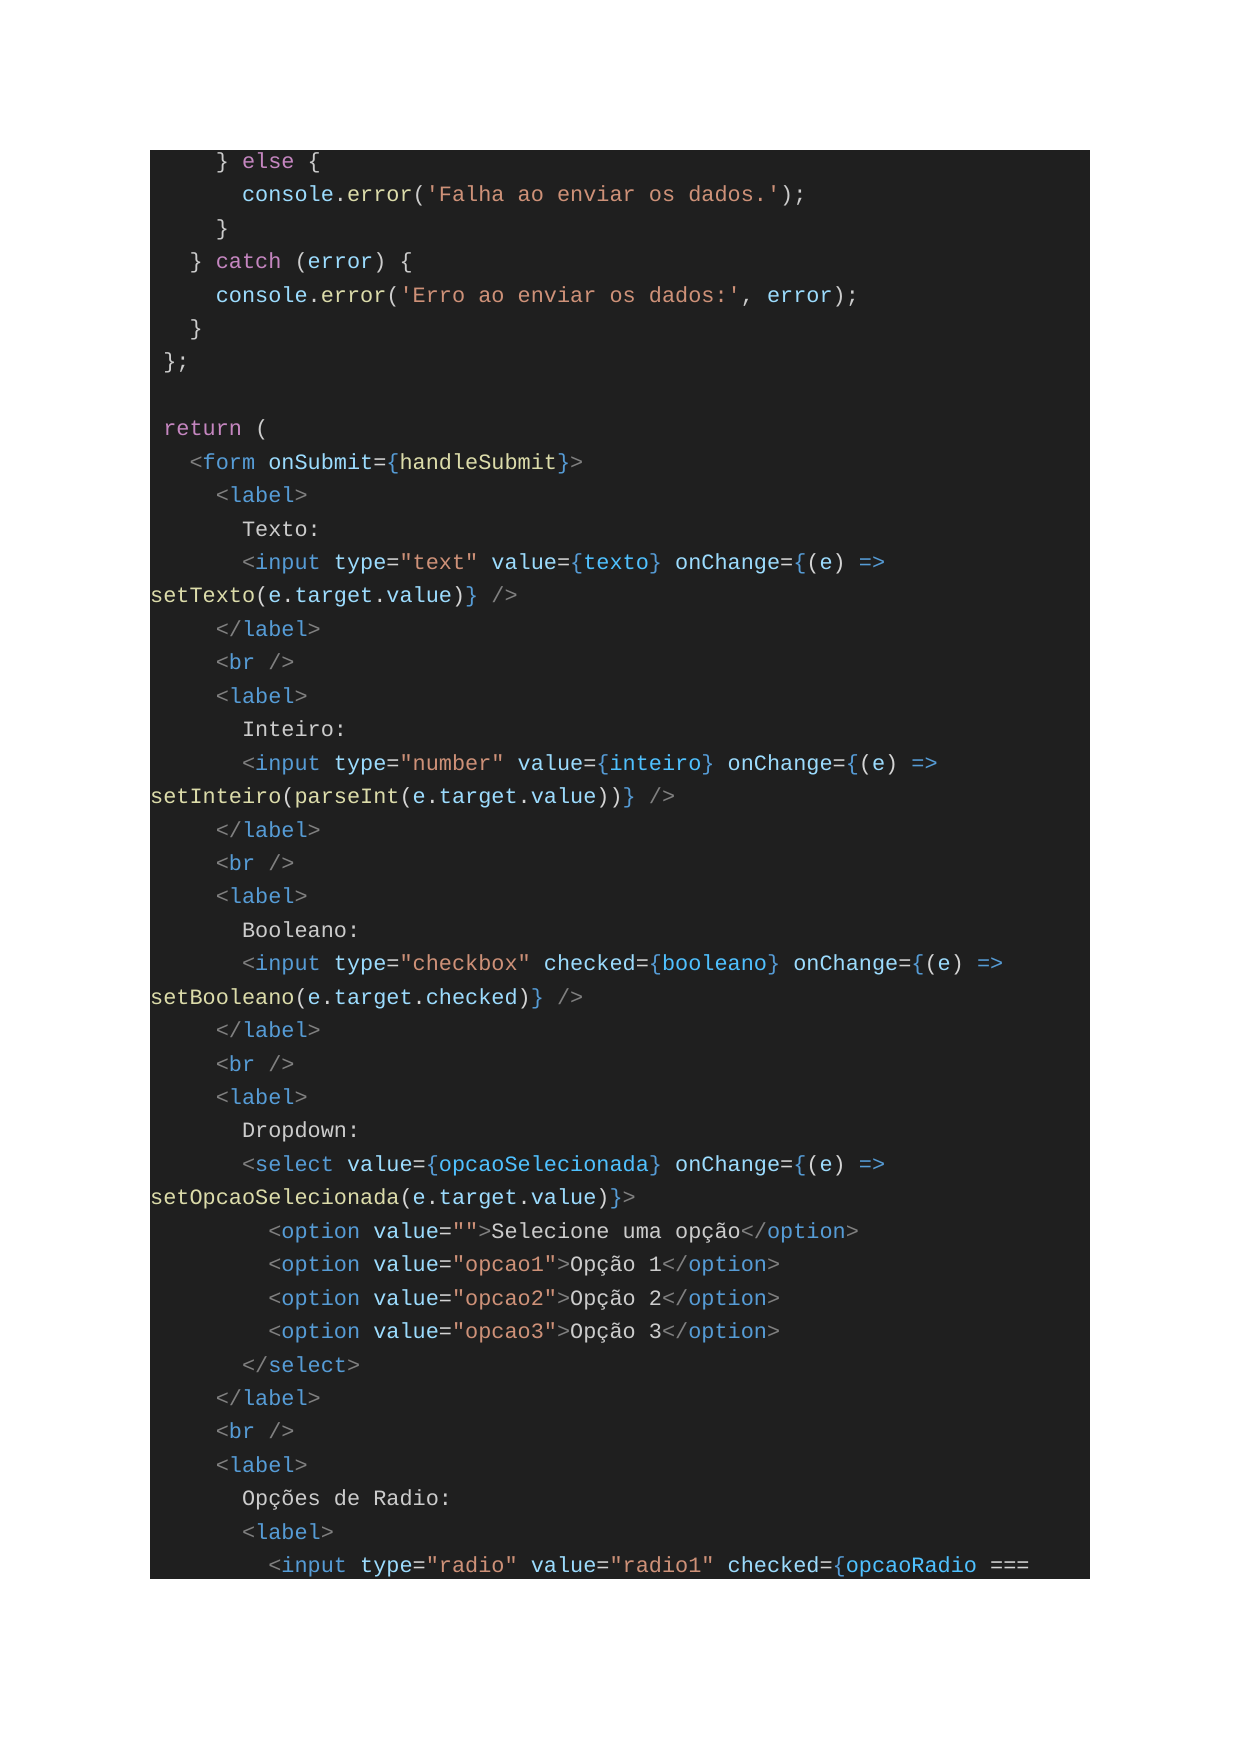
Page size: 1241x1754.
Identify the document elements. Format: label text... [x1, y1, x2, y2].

text Inteiro: [150, 718, 1090, 743]
text <option value="opcao3">Opção 3</option> [150, 1320, 1090, 1345]
text <form onSubmit={handleSubmit}> [150, 451, 1090, 476]
text <input type="number" value={inteiro} onChange={(e) => setInteiro(parseInt(e.target.value))} /> [150, 752, 1090, 810]
text <label> [150, 886, 1090, 910]
text <br /> [150, 652, 1090, 676]
text <label> [150, 484, 1090, 509]
text Opções de Radio: [150, 1487, 1090, 1512]
text <select value={opcaoSelecionada} onChange={(e) => setOpcaoSelecionada(e.target.value)}> [150, 1153, 1090, 1211]
text <br /> [150, 852, 1090, 877]
text <br /> [150, 1421, 1090, 1445]
text return ( [150, 417, 1090, 442]
text Texto: [150, 518, 1090, 543]
text </select> [150, 1354, 1090, 1378]
text console.error('Falha ao enviar os dados.'); [150, 183, 1090, 208]
text </label> [150, 1019, 1090, 1044]
text <input type="checkbox" checked={booleano} onChange={(e) => setBooleano(e.target.checked)} /> [150, 952, 1090, 1011]
text </label> [150, 1387, 1090, 1412]
text <br /> [150, 1053, 1090, 1078]
text Booleano: [150, 919, 1090, 944]
text <option value="opcao1">Opção 1</option> [150, 1253, 1090, 1278]
text <option value="opcao2">Opção 2</option> [150, 1287, 1090, 1312]
text Dropdown: [150, 1120, 1090, 1144]
text <input type="text" value={texto} onChange={(e) => setTexto(e.target.value)} /> [150, 551, 1090, 609]
text <label> [150, 1521, 1090, 1546]
text } else { [150, 150, 1090, 175]
text <option value="">Selecione uma opção</option> [150, 1220, 1090, 1245]
text } [150, 217, 1090, 242]
text <label> [150, 685, 1090, 710]
text <label> [150, 1454, 1090, 1479]
text console.error('Erro ao enviar os dados:', error); [150, 284, 1090, 308]
text } [150, 317, 1090, 342]
text } catch (error) { [150, 250, 1090, 275]
text </label> [150, 618, 1090, 643]
text <label> [150, 1086, 1090, 1111]
text }; [150, 351, 1090, 375]
text <input type="radio" value="radio1" checked={opcaoRadio === [150, 1554, 1090, 1579]
text </label> [150, 819, 1090, 843]
